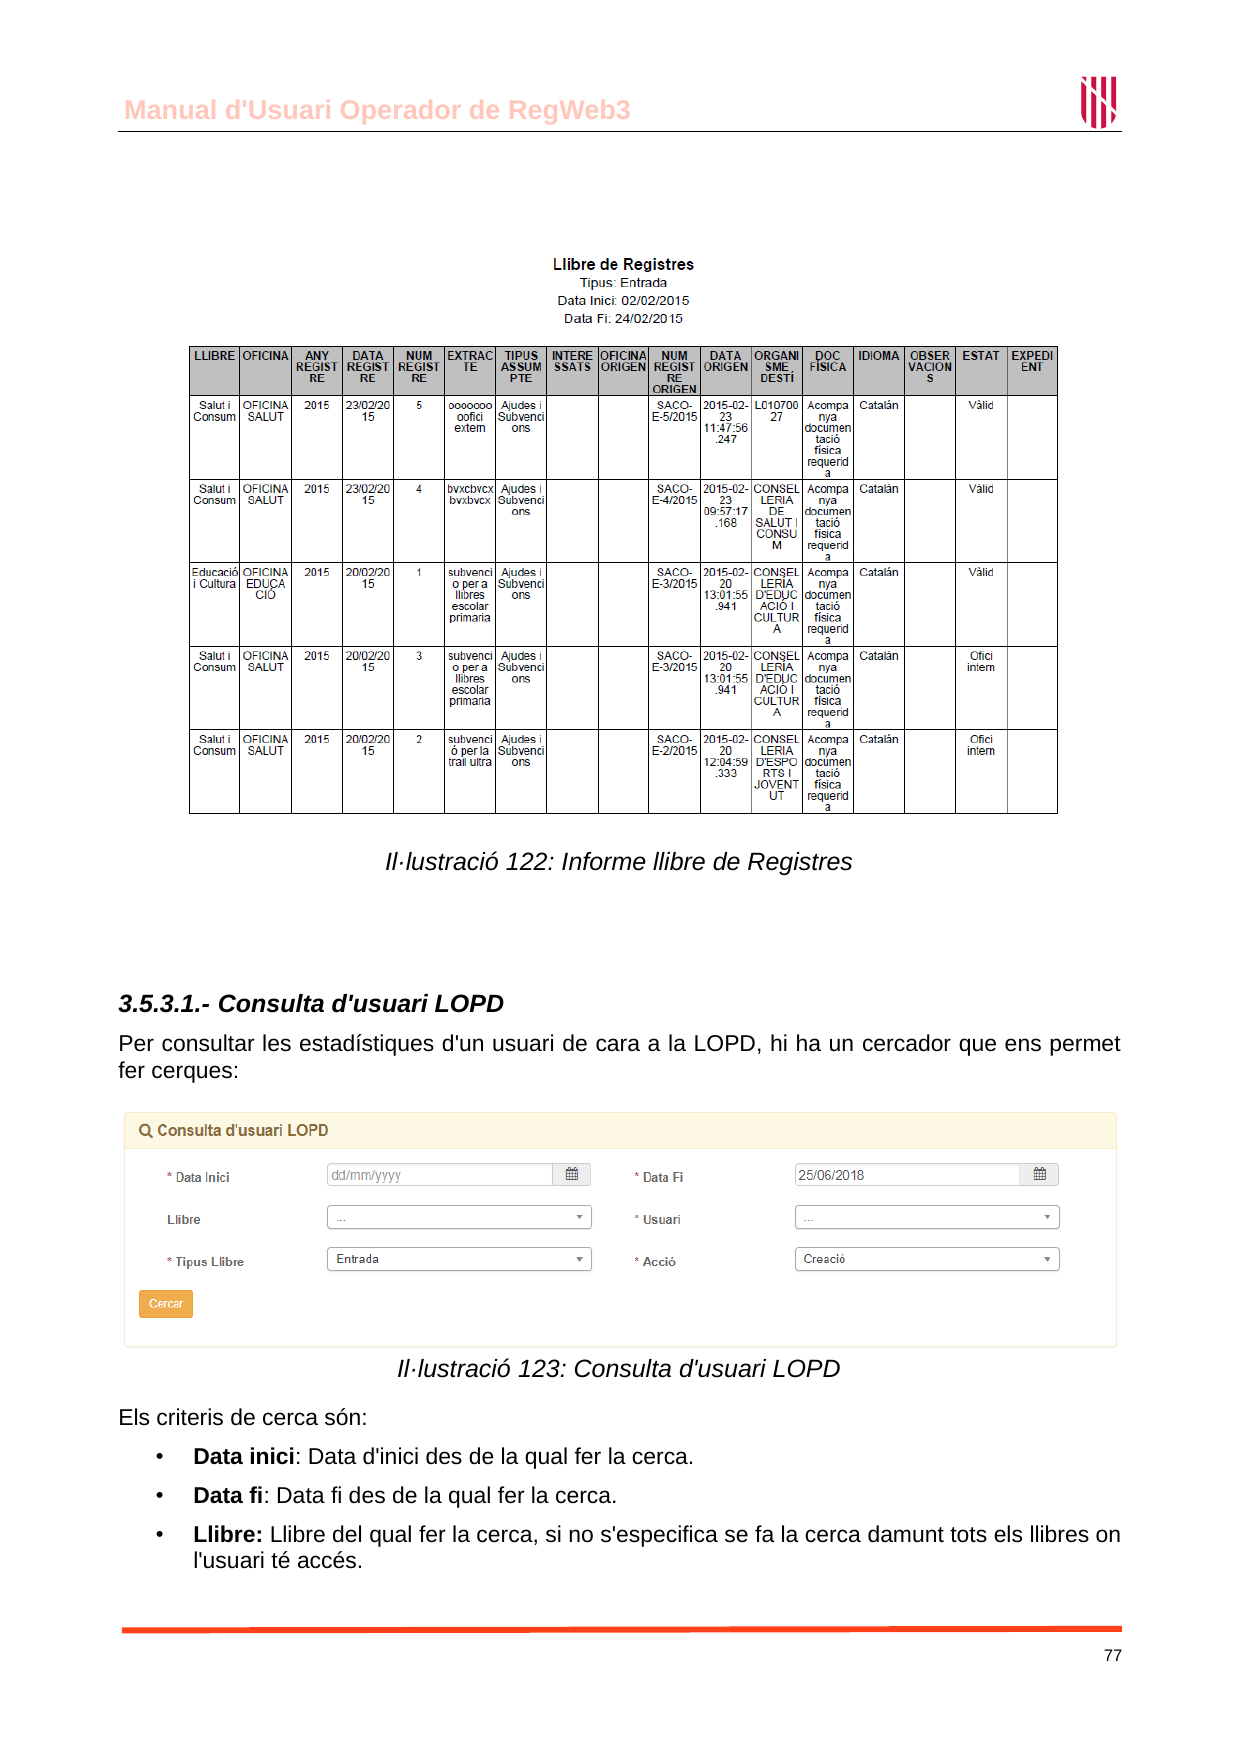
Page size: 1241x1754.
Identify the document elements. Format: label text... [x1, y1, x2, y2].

text Il·lustració 123: Consulta d'usuari LOPD [118, 1354, 1122, 1382]
text Els criteris de cerca són: [118, 1404, 1122, 1431]
picture [148, 210, 1098, 847]
text Per consultar les estadístiques d'un usuari de cara a la LOPD, hi ha un cercador que ens permet fer cerques: [118, 1030, 1122, 1083]
picture [118, 1108, 1123, 1354]
list Data inici: Data d'inici des de la qual fer la cerca. [156, 1443, 1122, 1469]
text Il·lustració 122: Informe llibre de Registres [118, 847, 1122, 875]
subtitle Consulta d'usuari LOPD [118, 989, 1122, 1018]
picture [1078, 74, 1119, 130]
list Llibre: Llibre del qual fer la cerca, si no s'especifica se fa la cerca damunt tots els llibres on l'usuari té accés. [156, 1521, 1122, 1573]
list Data fi: Data fi des de la qual fer la cerca. [156, 1482, 1122, 1508]
